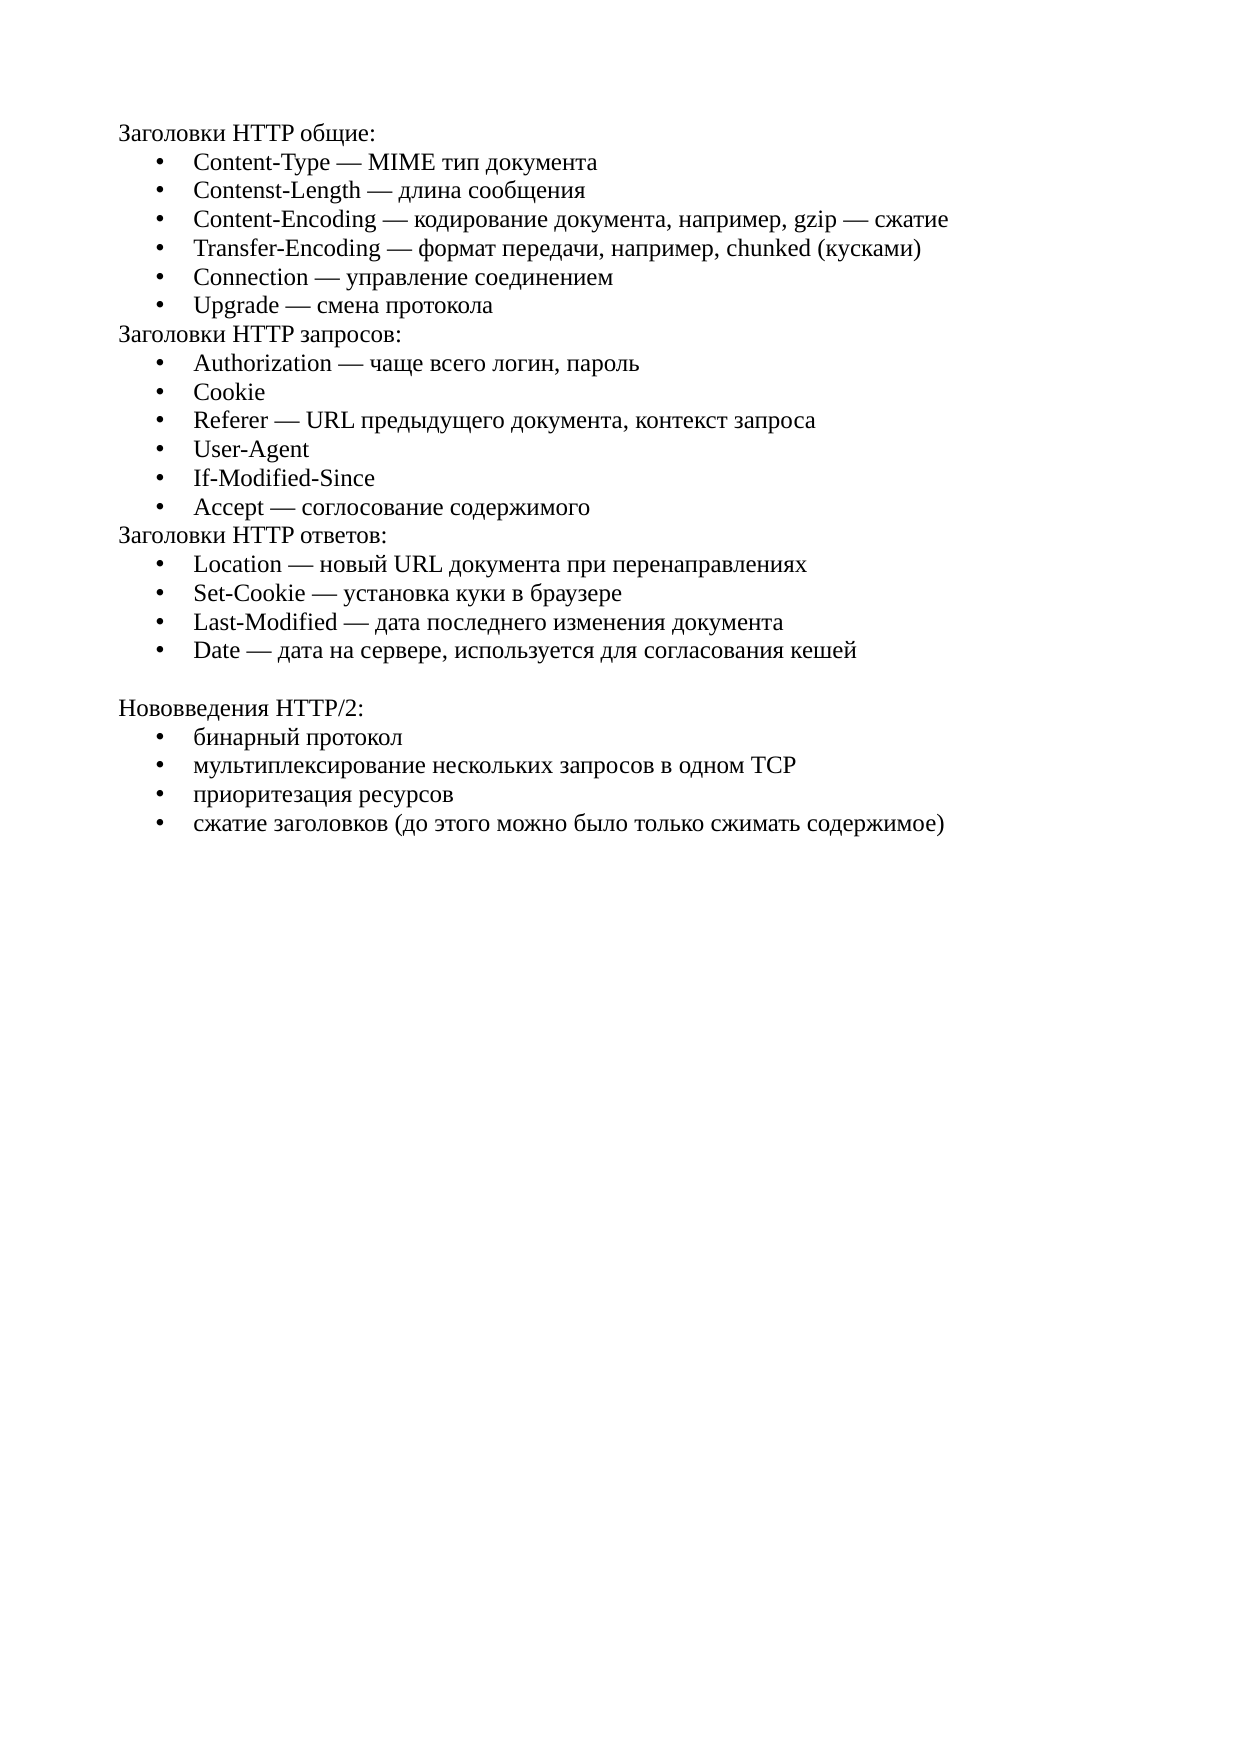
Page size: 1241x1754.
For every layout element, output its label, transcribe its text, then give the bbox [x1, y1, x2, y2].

list Authorization — чаще всего логин, пароль [156, 348, 1122, 377]
list мультиплексирование нескольких запросов в одном TCP [156, 751, 1122, 779]
list Contenst-Length — длина сообщения [156, 176, 1122, 204]
list Cookie [156, 377, 1122, 406]
list Upgrade — смена протокола [156, 291, 1122, 319]
list Accept — соглосование содержимого [156, 492, 1122, 521]
list Set-Cookie — установка куки в браузере [156, 578, 1122, 607]
list сжатие заголовков (до этого можно было только сжимать содержимое) [156, 808, 1122, 837]
list приоритезация ресурсов [156, 779, 1122, 808]
list Location — новый URL документа при перенаправлениях [156, 549, 1122, 578]
text Нововведения HTTP/2: [118, 693, 1122, 722]
text Заголовки HTTP запросов: [118, 319, 1122, 348]
list Connection — управление соединением [156, 262, 1122, 291]
list User-Agent [156, 434, 1122, 463]
text Заголовки HTTP ответов: [118, 521, 1122, 549]
list Date — дата на сервере, используется для согласования кешей [156, 636, 1122, 664]
list Last-Modified — дата последнего изменения документа [156, 607, 1122, 636]
text Заголовки HTTP общие: [118, 118, 1122, 147]
list Content-Encoding — кодирование документа, например, gzip — сжатие [156, 204, 1122, 233]
list If-Modified-Since [156, 463, 1122, 492]
list Referer — URL предыдущего документа, контекст запроса [156, 406, 1122, 434]
list бинарный протокол [156, 722, 1122, 751]
list Transfer-Encoding — формат передачи, например, chunked (кусками) [156, 233, 1122, 262]
list Content-Type — MIME тип документа [156, 147, 1122, 176]
